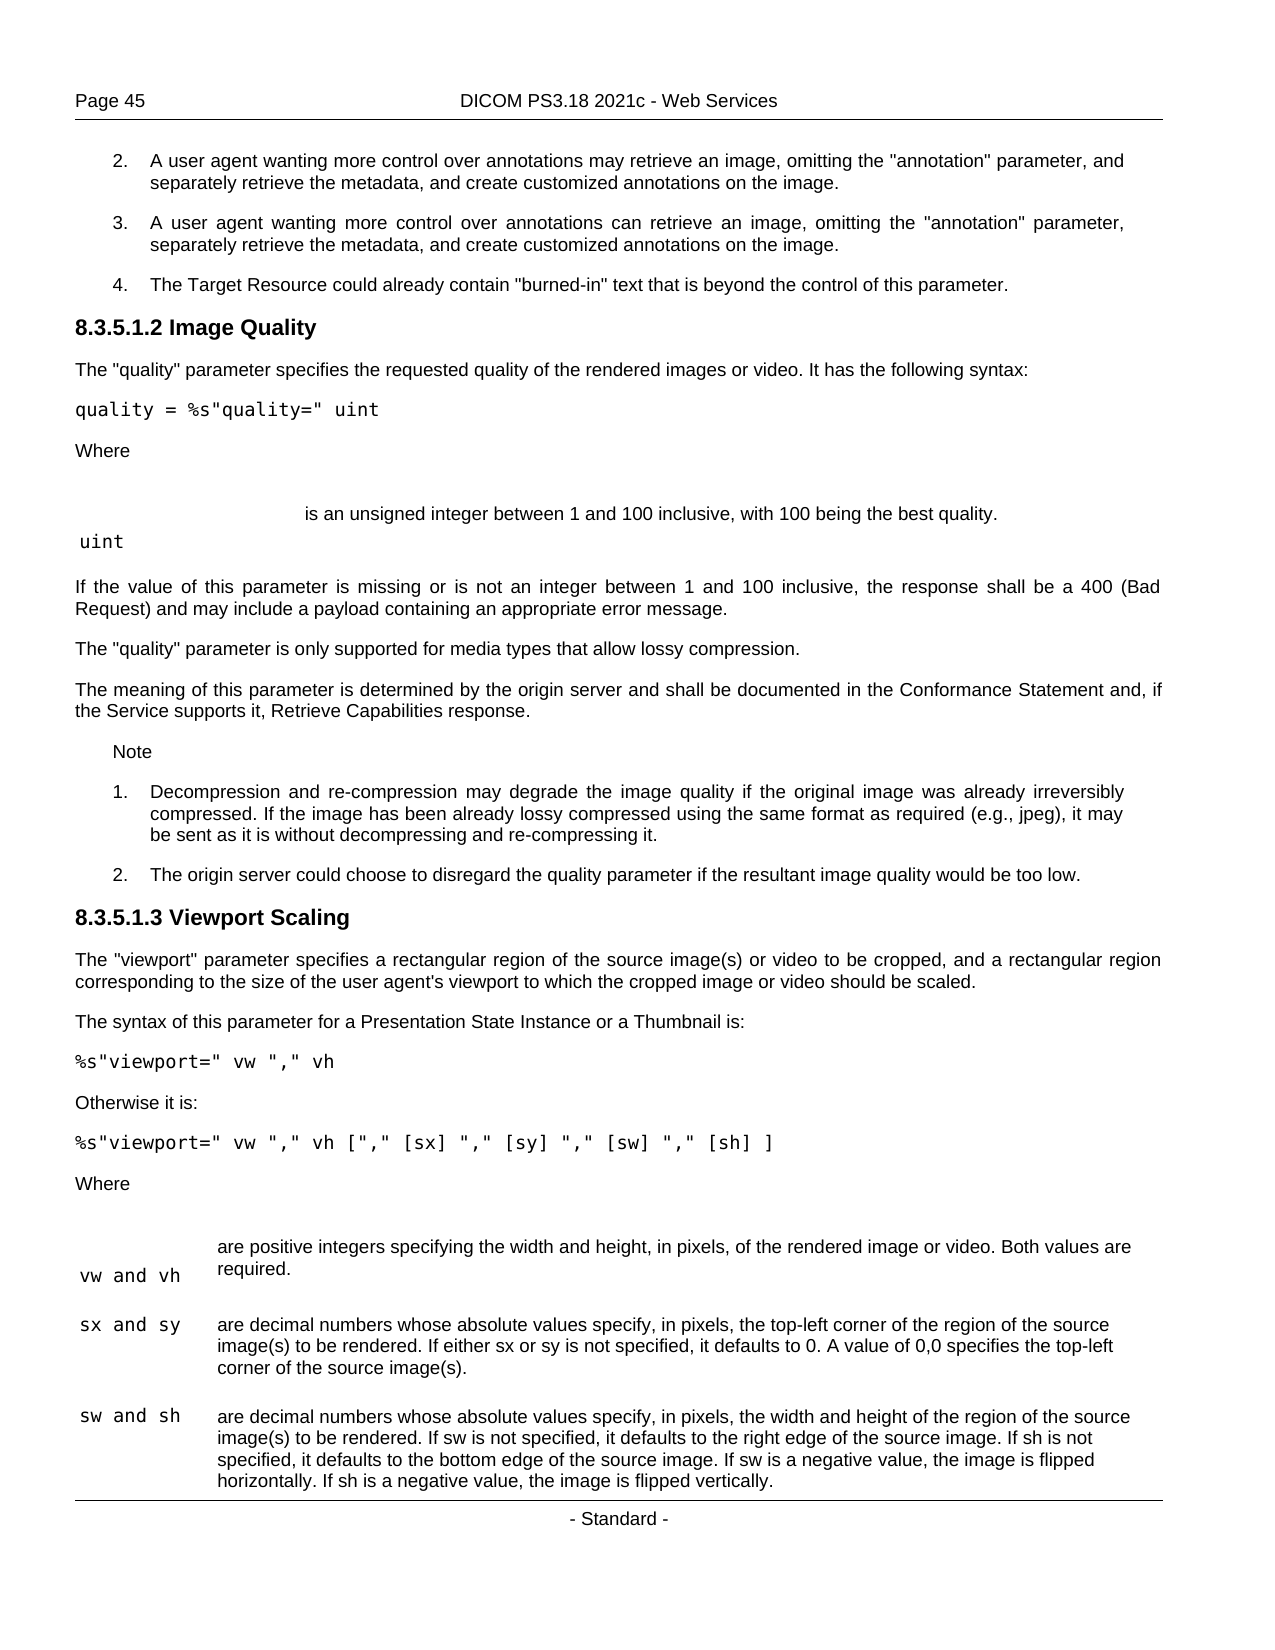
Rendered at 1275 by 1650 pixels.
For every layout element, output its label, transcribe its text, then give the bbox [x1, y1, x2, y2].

text The "quality" parameter is only supported for media types that allow lossy compression. [75, 638, 1162, 660]
text Where [75, 1173, 1162, 1194]
table_header are positive integers specifying the width and height, in pixels, of the rendered image or video. Both values are required. [213, 1213, 1162, 1291]
text The "quality" parameter specifies the requested quality of the rendered images or video. It has the following syntax: [75, 359, 1162, 380]
text %s"viewport=" vw "," vh ["," [sx] "," [sy] "," [sw] "," [sh] ] [75, 1132, 1162, 1154]
text 1. Decompression and re-compression may degrade the image quality if the original image was already irreversibly compressed. If the image has been already lossy compressed using the same format as required (e.g., jpeg), it may be sent as it is without decompressing and re-compressing it. [112, 781, 1125, 845]
table_cell are decimal numbers whose absolute values specify, in pixels, the width and height of the region of the source image(s) to be rendered. If sw is not specified, it defaults to the right edge of the source image. If sh is not specified, it defaults to the bottom edge of the source image. If sw is a negative value, the image is flipped horizontally. If sh is a negative value, the image is flipped vertically. [213, 1383, 1162, 1496]
text Otherwise it is: [75, 1092, 1162, 1113]
text Note [112, 740, 1125, 762]
text 2. The origin server could choose to disregard the quality parameter if the resultant image quality would be too low. [112, 864, 1125, 886]
text 4. The Target Resource could already contain "burned-in" text that is beyond the control of this parameter. [112, 274, 1125, 295]
text %s"viewport=" vw "," vh [75, 1051, 1162, 1073]
text quality = %s"quality=" uint [75, 399, 1162, 421]
table_header is an unsigned integer between 1 and 100 inclusive, with 100 being the best quality. [300, 480, 1162, 558]
table_header vw and vh [75, 1213, 213, 1291]
table_cell sw and sh [75, 1383, 213, 1496]
table_cell are decimal numbers whose absolute values specify, in pixels, the top-left corner of the region of the source image(s) to be rendered. If either sx or sy is not specified, it defaults to 0. A value of 0,0 specifies the top-left corner of the source image(s). [213, 1291, 1162, 1383]
text The "viewport" parameter specifies a rectangular region of the source image(s) or video to be cropped, and a rectangular region corresponding to the size of the user agent's viewport to which the cropped image or video should be scaled. [75, 949, 1162, 992]
text 8.3.5.1.3 Viewport Scaling [75, 904, 1162, 930]
text The meaning of this parameter is determined by the origin server and shall be documented in the Conformance Statement and, if the Service supports it, Retrieve Capabilities response. [75, 678, 1162, 722]
table_header uint [75, 480, 300, 558]
text 2. A user agent wanting more control over annotations may retrieve an image, omitting the "annotation" parameter, and separately retrieve the metadata, and create customized annotations on the image. [112, 150, 1125, 193]
text 8.3.5.1.2 Image Quality [75, 314, 1162, 340]
text Where [75, 439, 1162, 461]
text If the value of this parameter is missing or is not an integer between 1 and 100 inclusive, the response shall be a 400 (Bad Request) and may include a payload containing an appropriate error message. [75, 576, 1162, 619]
text The syntax of this parameter for a Presentation State Instance or a Thumbnail is: [75, 1011, 1162, 1032]
text 3. A user agent wanting more control over annotations can retrieve an image, omitting the "annotation" parameter, separately retrieve the metadata, and create customized annotations on the image. [112, 212, 1125, 255]
table_cell sx and sy [75, 1291, 213, 1383]
